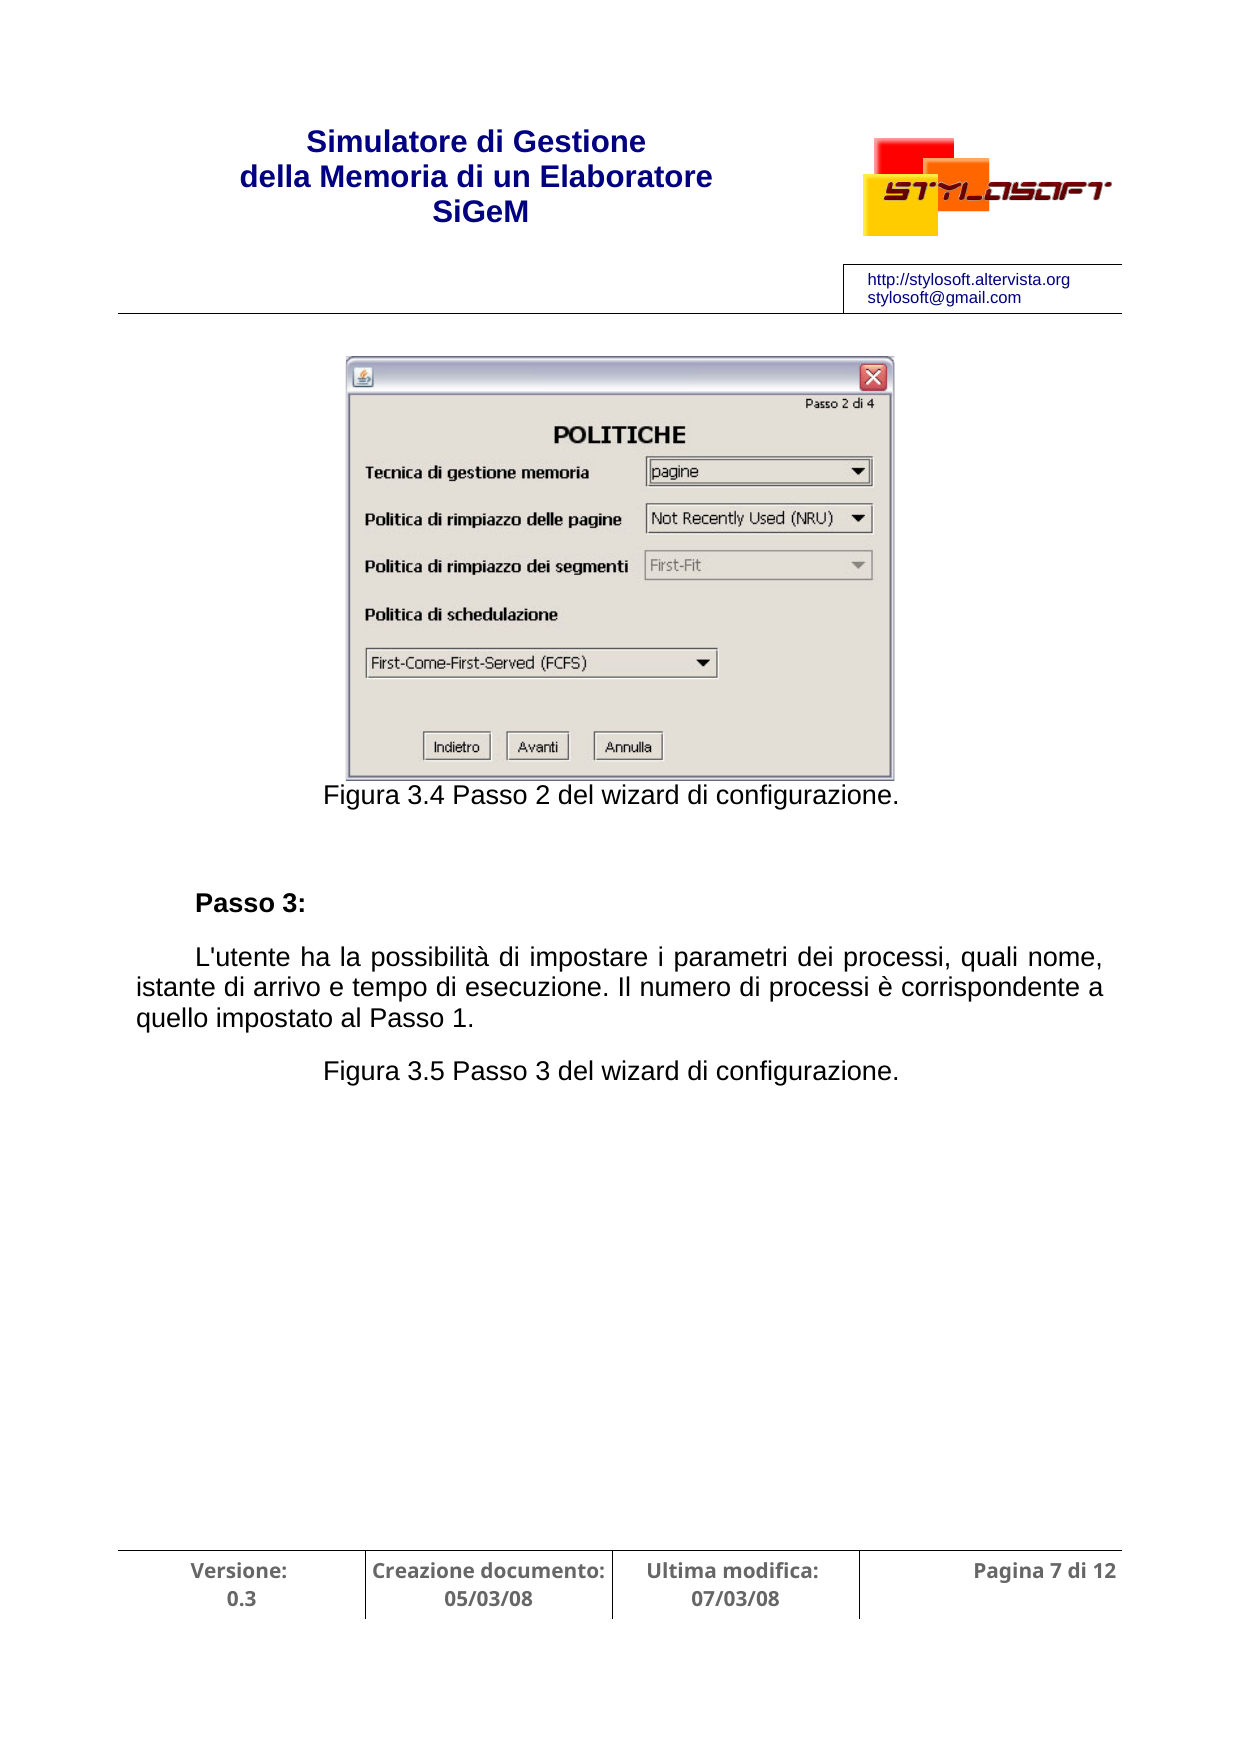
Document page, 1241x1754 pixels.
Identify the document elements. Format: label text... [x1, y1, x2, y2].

text Figura 3.5 Passo 3 del wizard di configurazione. [118, 1056, 1104, 1087]
text L'utente ha la possibilità di impostare i parametri dei processi, quali nome, istante di arrivo e tempo di esecuzione. Il numero di processi è corrispondente a quello impostato al Passo 1. [136, 942, 1104, 1033]
text Passo 3: [136, 888, 1104, 918]
picture [848, 123, 1117, 247]
picture [345, 356, 895, 781]
text Figura 3.4 Passo 2 del wizard di configurazione. [118, 781, 1104, 811]
